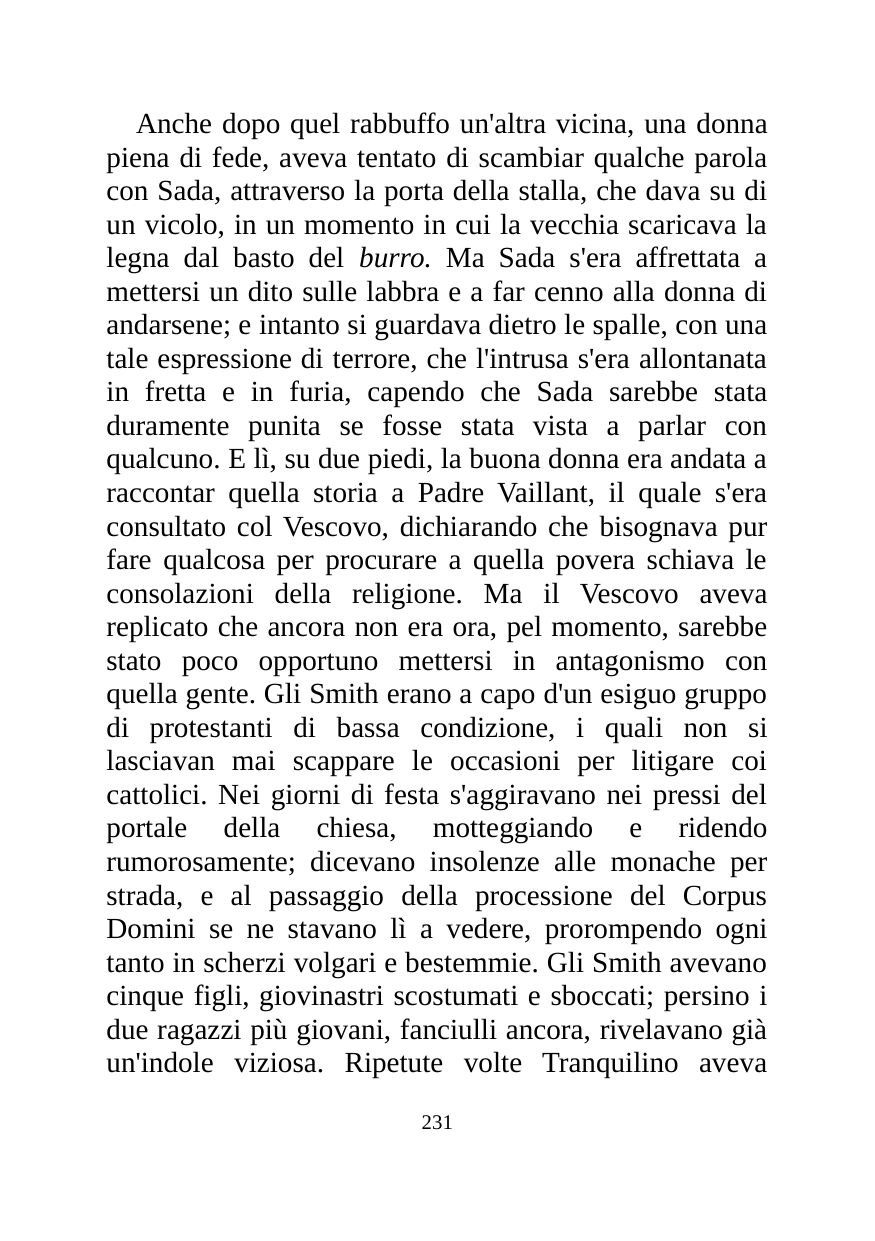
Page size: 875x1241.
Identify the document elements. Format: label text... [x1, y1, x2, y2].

text Anche dopo quel rabbuffo un'altra vicina, una donna piena di fede, aveva tentato di scambiar qualche parola con Sada, attraverso la porta della stalla, che dava su di un vicolo, in un momento in cui la vecchia scaricava la legna dal basto del burro. Ma Sada s'era affrettata a mettersi un dito sulle labbra e a far cenno alla donna di andarsene; e intanto si guardava dietro le spalle, con una tale espressione di terrore, che l'intrusa s'era allontanata in fretta e in furia, capendo che Sada sarebbe stata duramente punita se fosse stata vista a parlar con qualcuno. E lì, su due piedi, la buona donna era andata a raccontar quella storia a Padre Vaillant, il quale s'era consultato col Vescovo, dichiarando che bisognava pur fare qualcosa per procurare a quella povera schiava le consolazioni della religione. Ma il Vescovo aveva replicato che ancora non era ora, pel momento, sarebbe stato poco opportuno mettersi in antagonismo con quella gente. Gli Smith erano a capo d'un esiguo gruppo di protestanti di bassa condizione, i quali non si lasciavan mai scappare le occasioni per litigare coi cattolici. Nei giorni di festa s'aggiravano nei pressi del portale della chiesa, motteggiando e ridendo rumorosamente; dicevano insolenze alle monache per strada, e al passaggio della processione del Corpus Domini se ne stavano lì a vedere, prorompendo ogni tanto in scherzi volgari e bestemmie. Gli Smith avevano cinque figli, giovinastri scostumati e sboccati; persino i due ragazzi più giovani, fanciulli ancora, rivelavano già un'indole viziosa. Ripetute volte Tranquilino aveva [106, 106, 768, 1079]
